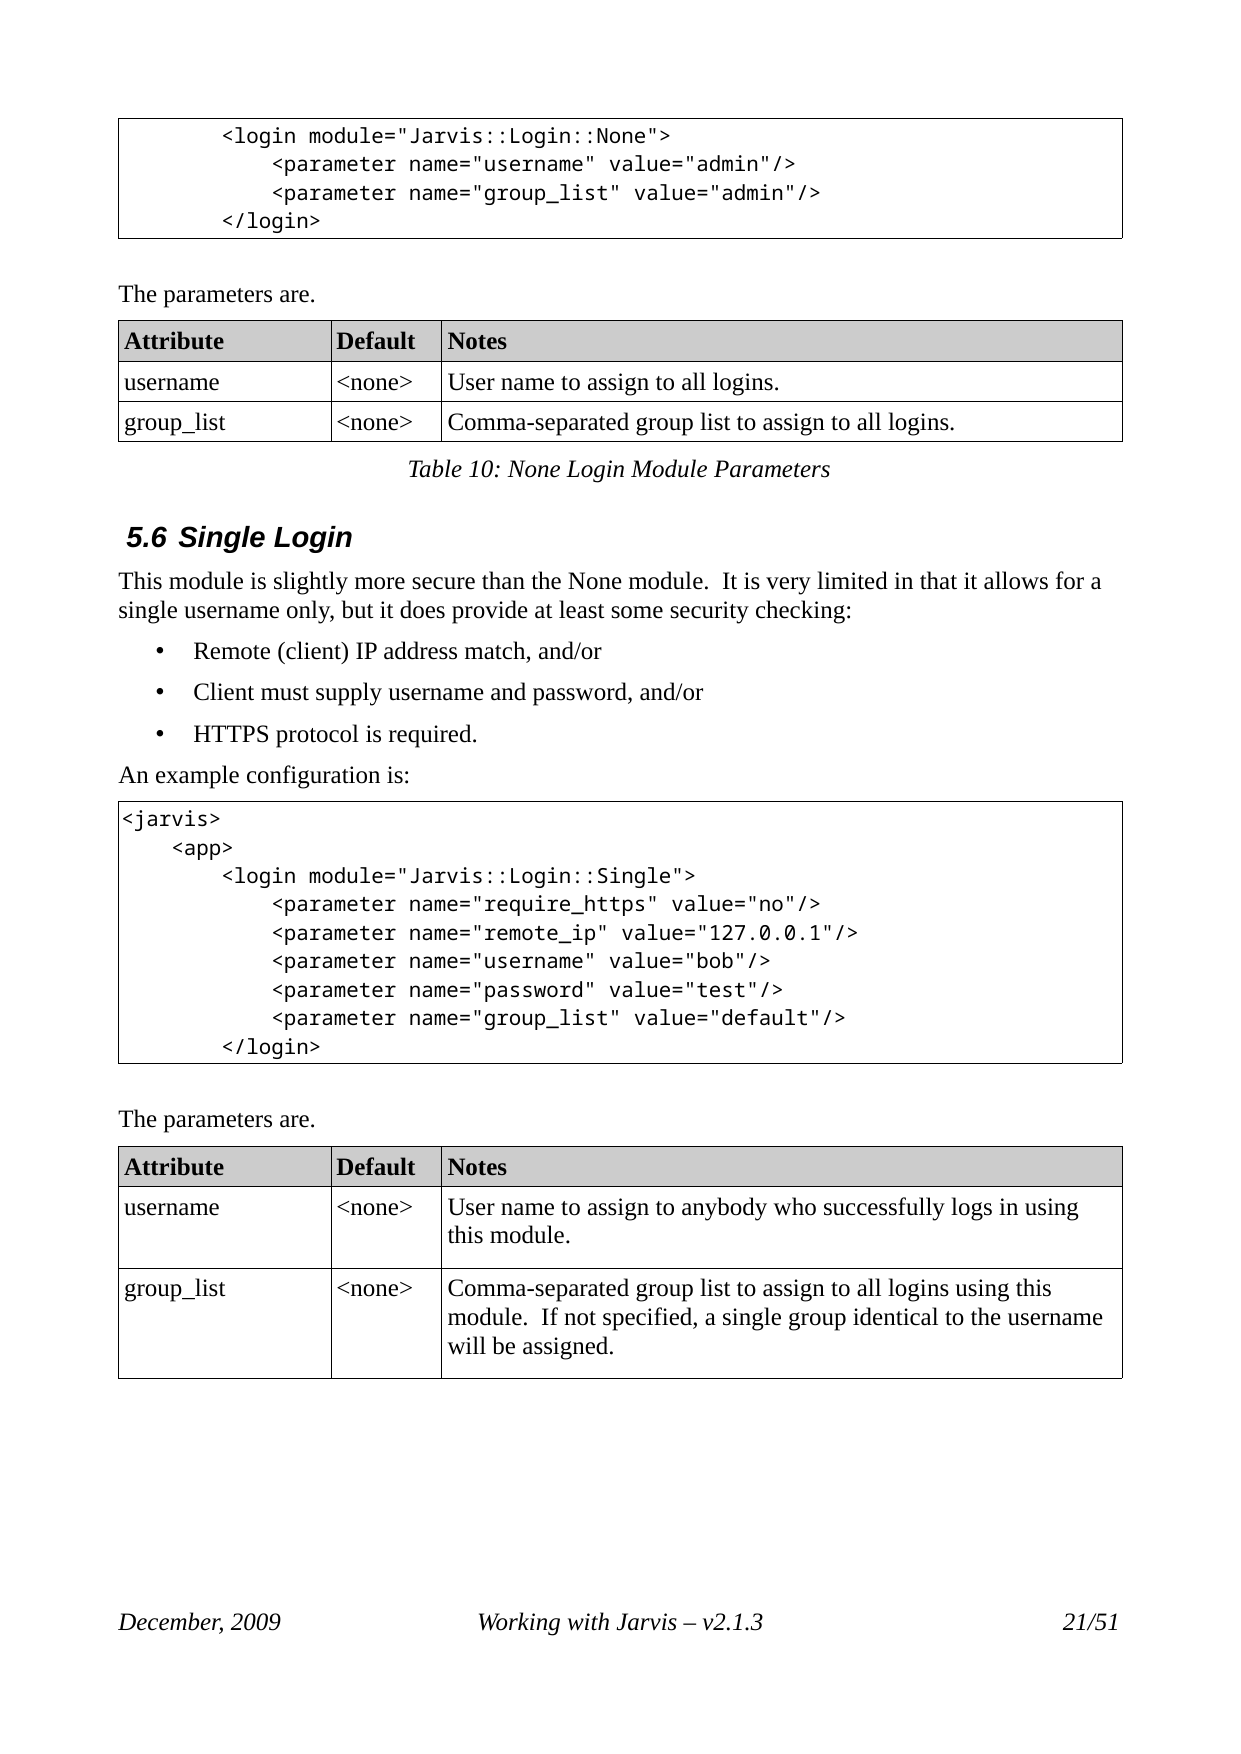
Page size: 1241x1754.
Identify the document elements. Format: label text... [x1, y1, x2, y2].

text <parameter name="username" value="bob"/> [119, 943, 1122, 972]
list Client must supply username and password, and/or [156, 677, 1122, 706]
text An example configuration is: [118, 760, 1122, 789]
text <login module="Jarvis::Login::None"> [119, 119, 1122, 147]
table_cell Comma-separated group list to assign to all logins. [442, 402, 1122, 441]
table_cell <none> [332, 1187, 441, 1268]
text The parameters are. [118, 1104, 1122, 1133]
table_header Attribute [119, 1147, 331, 1186]
table_cell username [119, 1187, 331, 1268]
table_cell <none> [332, 362, 441, 401]
table_header Default [332, 1147, 441, 1186]
text This module is slightly more secure than the None module. It is very limited in that it allows for a single username only, but it does provide at least some security checking: [118, 566, 1122, 624]
table_header Notes [442, 1147, 1122, 1186]
table_cell username [119, 362, 331, 401]
text <parameter name="password" value="test"/> [119, 972, 1122, 1000]
text <app> [119, 830, 1122, 858]
table_cell User name to assign to all logins. [442, 362, 1122, 401]
text <parameter name="remote_ip" value="127.0.0.1"/> [119, 915, 1122, 943]
text The parameters are. [118, 279, 1122, 308]
table_header Notes [442, 321, 1122, 361]
table_cell User name to assign to anybody who successfully logs in using this module. [442, 1187, 1122, 1268]
text Table 10: None Login Module Parameters [118, 454, 1122, 483]
table_cell Comma-separated group list to assign to all logins using this module. If not specified, a single group identical to the username will be assigned. [442, 1269, 1122, 1378]
text <parameter name="username" value="admin"/> [119, 147, 1122, 175]
text </login> [119, 1029, 1122, 1063]
text </login> [119, 203, 1122, 238]
text <parameter name="group_list" value="admin"/> [119, 175, 1122, 203]
table_header Attribute [119, 321, 331, 361]
text <login module="Jarvis::Login::Single"> [119, 858, 1122, 887]
text <jarvis> [119, 802, 1122, 830]
text <parameter name="require_https" value="no"/> [119, 887, 1122, 915]
table_cell <none> [332, 402, 441, 441]
text <parameter name="group_list" value="default"/> [119, 1000, 1122, 1029]
table_header Default [332, 321, 441, 361]
list HTTPS protocol is required. [156, 719, 1122, 747]
list Remote (client) IP address match, and/or [156, 636, 1122, 665]
table_cell <none> [332, 1269, 441, 1378]
table_cell group_list [119, 402, 331, 441]
subtitle Single Login [118, 520, 1122, 554]
table_cell group_list [119, 1269, 331, 1378]
